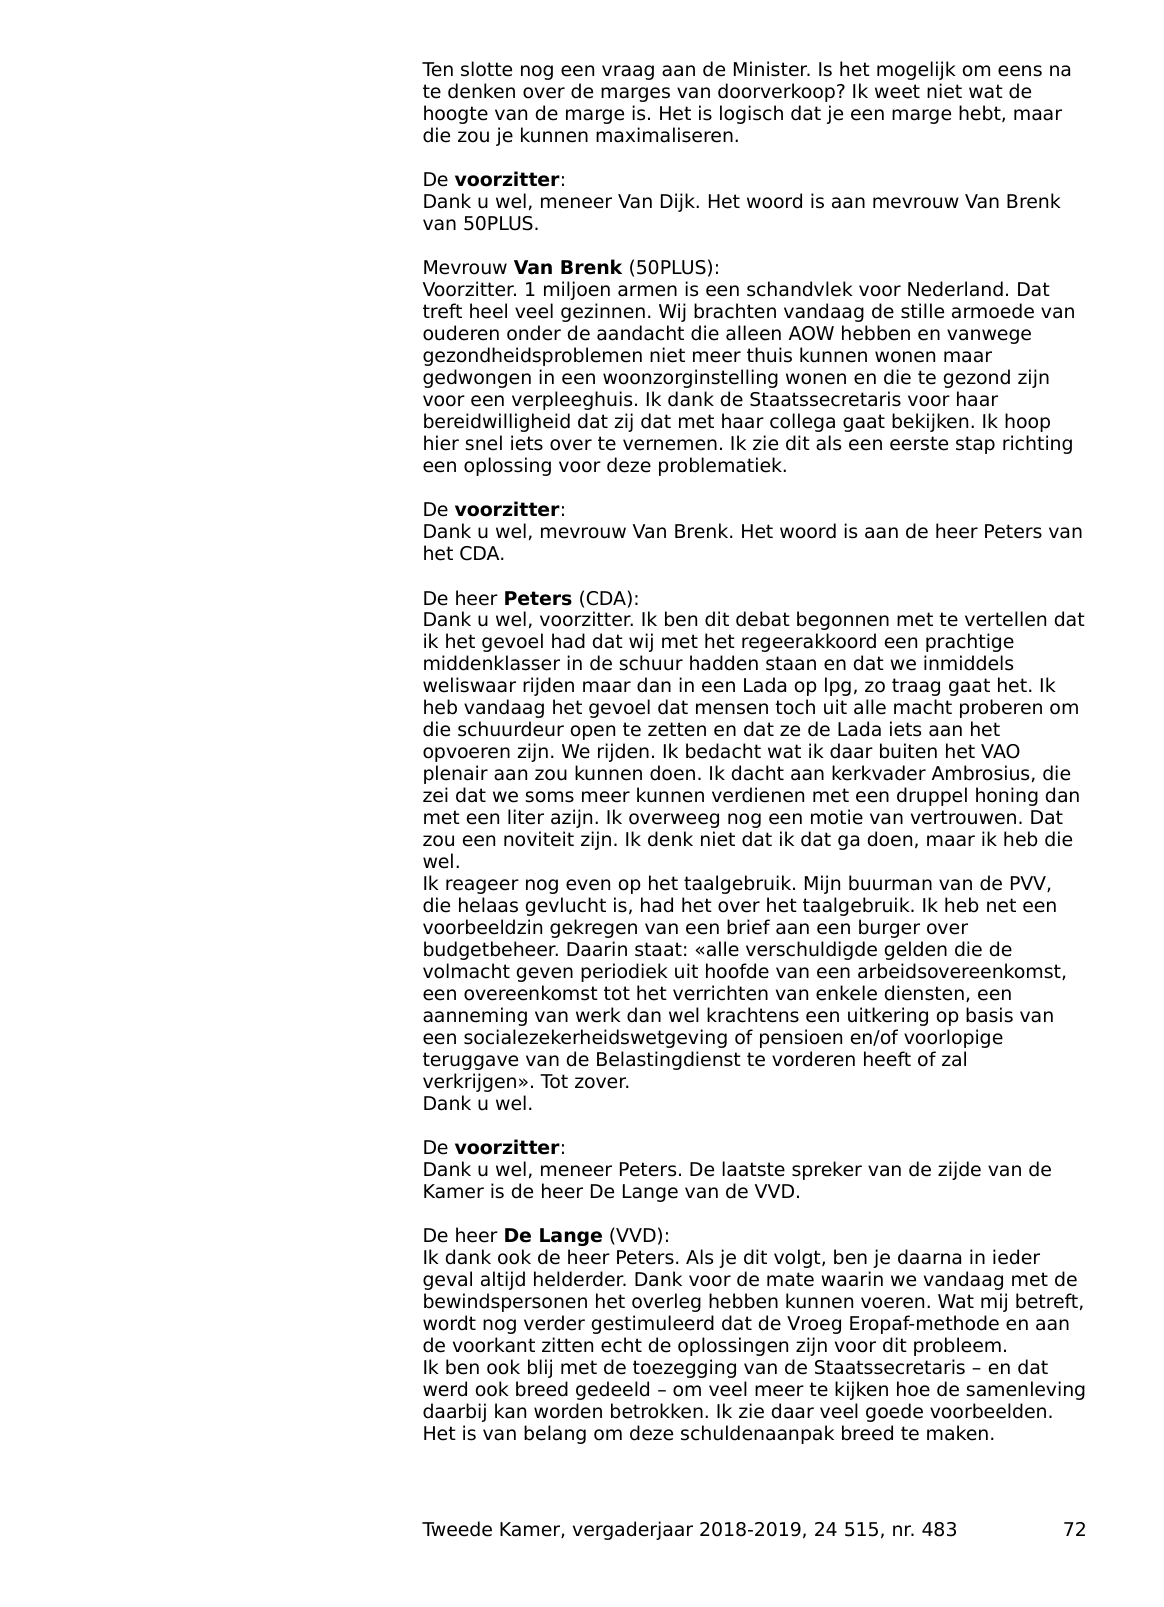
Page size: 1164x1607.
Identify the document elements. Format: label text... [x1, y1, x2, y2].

text Dank u wel, meneer Van Dijk. Het woord is aan mevrouw Van Brenk van 50PLUS. [422, 191, 1087, 235]
text Dank u wel. [422, 1093, 1087, 1115]
text Voorzitter. 1 miljoen armen is een schandvlek voor Nederland. Dat treft heel veel gezinnen. Wij brachten vandaag de stille armoede van ouderen onder de aandacht die alleen AOW hebben en vanwege gezondheidsproblemen niet meer thuis kunnen wonen maar gedwongen in een woonzorginstelling wonen en die te gezond zijn voor een verpleeghuis. Ik dank de Staatssecretaris voor haar bereidwilligheid dat zij dat met haar collega gaat bekijken. Ik hoop hier snel iets over te vernemen. Ik zie dit als een eerste stap richting een oplossing voor deze problematiek. [422, 279, 1087, 477]
text De voorzitter: [422, 499, 1087, 521]
text De heer De Lange (VVD): [422, 1225, 1087, 1247]
text Mevrouw Van Brenk (50PLUS): [422, 257, 1087, 279]
text Ik reageer nog even op het taalgebruik. Mijn buurman van de PVV, die helaas gevlucht is, had het over het taalgebruik. Ik heb net een voorbeeldzin gekregen van een brief aan een burger over budgetbeheer. Daarin staat: «alle verschuldigde gelden die de volmacht geven periodiek uit hoofde van een arbeidsovereenkomst, een overeenkomst tot het verrichten van enkele diensten, een aanneming van werk dan wel krachtens een uitkering op basis van een socialezekerheidswetgeving of pensioen en/of voorlopige teruggave van de Belastingdienst te vorderen heeft of zal verkrijgen». Tot zover. [422, 873, 1087, 1093]
text Ik ben ook blij met de toezegging van de Staatssecretaris – en dat werd ook breed gedeeld – om veel meer te kijken hoe de samenleving daarbij kan worden betrokken. Ik zie daar veel goede voorbeelden. Het is van belang om deze schuldenaanpak breed te maken. [422, 1357, 1087, 1445]
text Dank u wel, meneer Peters. De laatste spreker van de zijde van de Kamer is de heer De Lange van de VVD. [422, 1159, 1087, 1203]
text Dank u wel, mevrouw Van Brenk. Het woord is aan de heer Peters van het CDA. [422, 521, 1087, 565]
text De voorzitter: [422, 1137, 1087, 1159]
text De heer Peters (CDA): [422, 587, 1087, 609]
text Dank u wel, voorzitter. Ik ben dit debat begonnen met te vertellen dat ik het gevoel had dat wij met het regeerakkoord een prachtige middenklasser in de schuur hadden staan en dat we inmiddels weliswaar rijden maar dan in een Lada op lpg, zo traag gaat het. Ik heb vandaag het gevoel dat mensen toch uit alle macht proberen om die schuurdeur open te zetten en dat ze de Lada iets aan het opvoeren zijn. We rijden. Ik bedacht wat ik daar buiten het VAO plenair aan zou kunnen doen. Ik dacht aan kerkvader Ambrosius, die zei dat we soms meer kunnen verdienen met een druppel honing dan met een liter azijn. Ik overweeg nog een motie van vertrouwen. Dat zou een noviteit zijn. Ik denk niet dat ik dat ga doen, maar ik heb die wel. [422, 609, 1087, 873]
text Ten slotte nog een vraag aan de Minister. Is het mogelijk om eens na te denken over de marges van doorverkoop? Ik weet niet wat de hoogte van de marge is. Het is logisch dat je een marge hebt, maar die zou je kunnen maximaliseren. [422, 59, 1087, 147]
text De voorzitter: [422, 169, 1087, 191]
text Ik dank ook de heer Peters. Als je dit volgt, ben je daarna in ieder geval altijd helderder. Dank voor de mate waarin we vandaag met de bewindspersonen het overleg hebben kunnen voeren. Wat mij betreft, wordt nog verder gestimuleerd dat de Vroeg Eropaf-methode en aan de voorkant zitten echt de oplossingen zijn voor dit probleem. [422, 1247, 1087, 1357]
